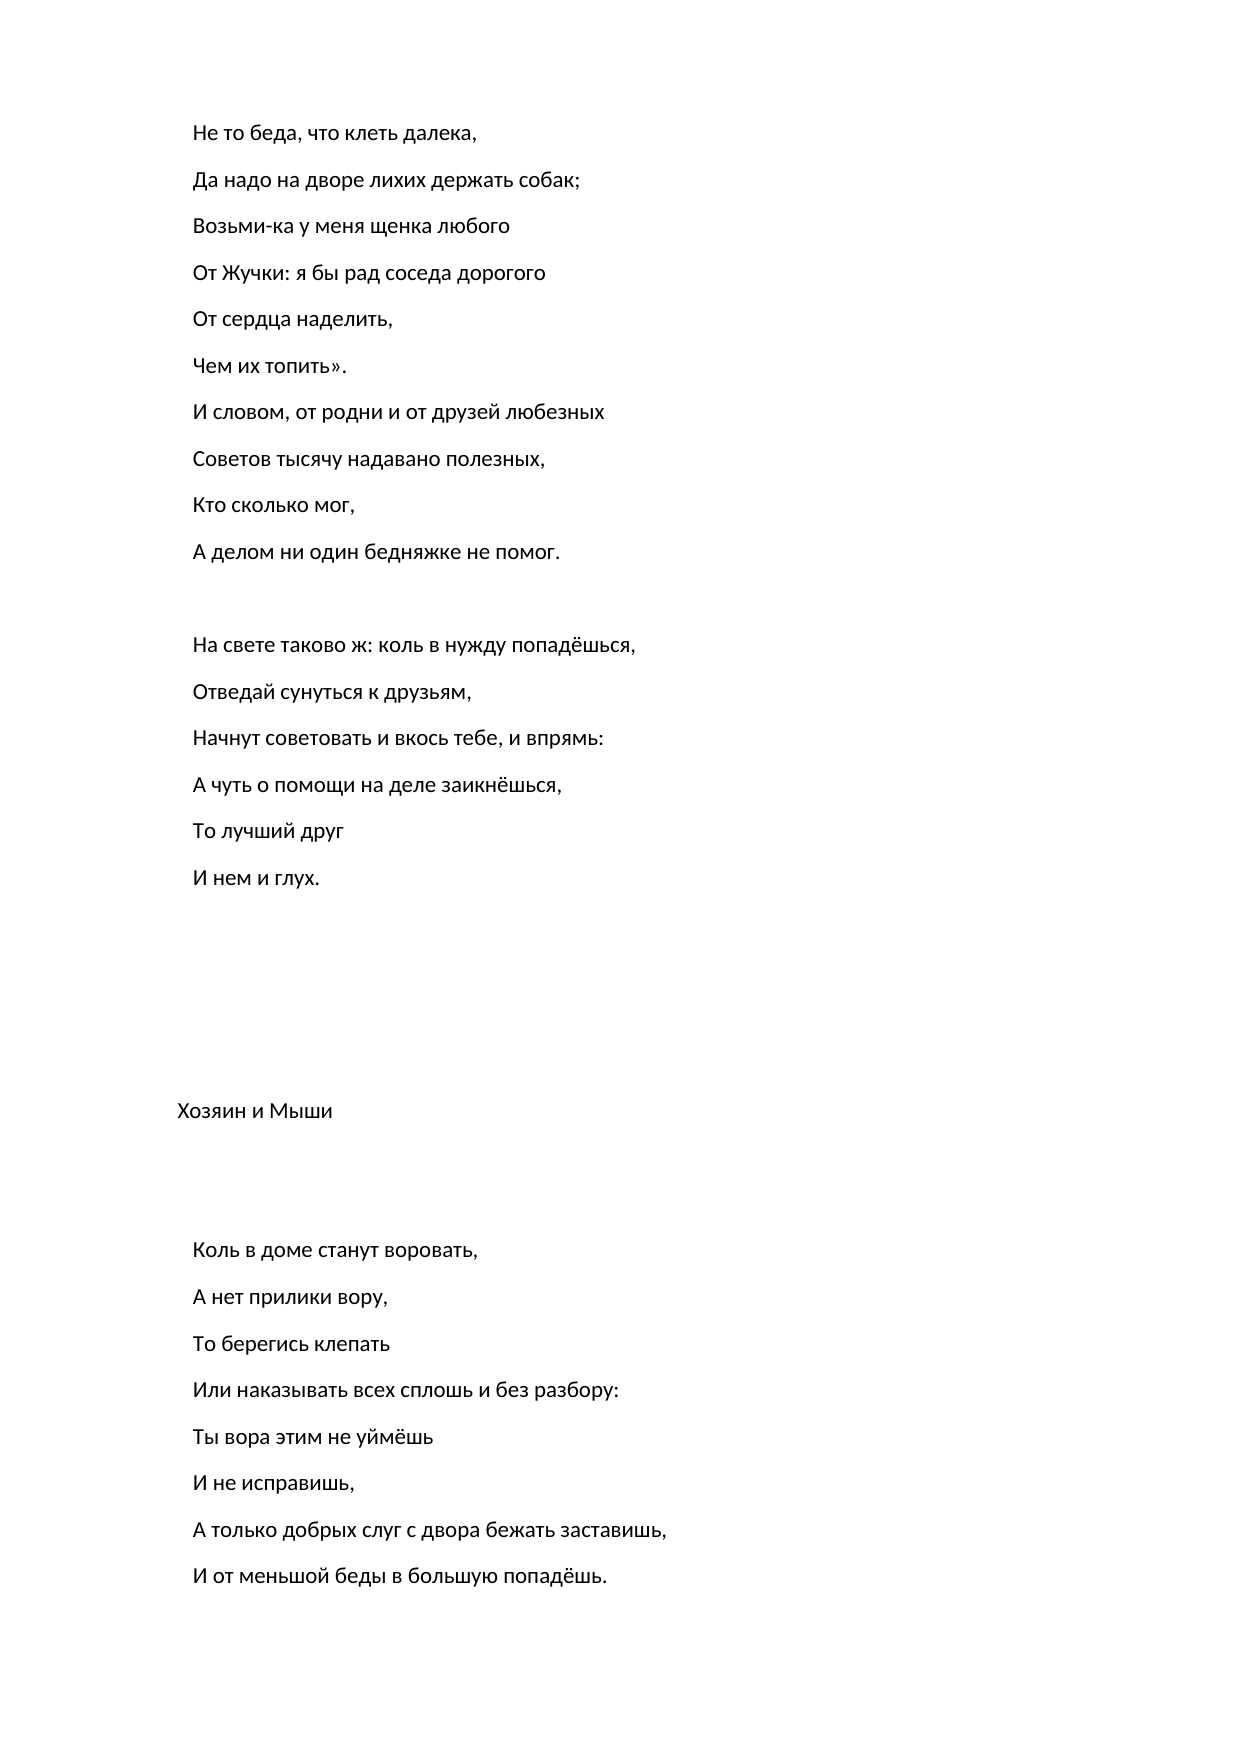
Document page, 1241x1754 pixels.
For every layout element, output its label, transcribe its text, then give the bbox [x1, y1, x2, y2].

text Или наказывать всех сплошь и без разбору: [177, 1375, 1152, 1403]
text Ты вора этим не уймёшь [177, 1422, 1152, 1450]
text И словом, от родни и от друзей любезных [177, 397, 1152, 426]
text То лучший друг [177, 817, 1152, 844]
text А нет прилики вору, [177, 1282, 1152, 1310]
text Начнут советовать и вкось тебе, и впрямь: [177, 723, 1152, 751]
text Да надо на дворе лихих держать собак; [177, 165, 1152, 193]
text А делом ни один бедняжке не помог. [177, 537, 1152, 565]
text От Жучки: я бы рад соседа дорогого [177, 258, 1152, 286]
text Кто сколько мог, [177, 491, 1152, 519]
text А только добрых слуг с двора бежать заставишь, [177, 1515, 1152, 1543]
text Коль в доме станут воровать, [177, 1236, 1152, 1264]
text Возьми-ка у меня щенка любого [177, 211, 1152, 239]
text Не то беда, что клеть далека, [177, 118, 1152, 146]
text То берегись клепать [177, 1329, 1152, 1357]
text Отведай сунуться к друзьям, [177, 677, 1152, 705]
text И нем и глух. [177, 863, 1152, 891]
text На свете таково ж: коль в нужду попадёшься, [177, 630, 1152, 658]
text А чуть о помощи на деле заикнёшься, [177, 770, 1152, 798]
text Чем их топить». [177, 351, 1152, 379]
text И от меньшой беды в большую попадёшь. [177, 1562, 1152, 1589]
text Хозяин и Мыши [177, 1096, 1152, 1124]
text Советов тысячу надавано полезных, [177, 444, 1152, 472]
text И не исправишь, [177, 1468, 1152, 1496]
text От сердца наделить, [177, 304, 1152, 332]
